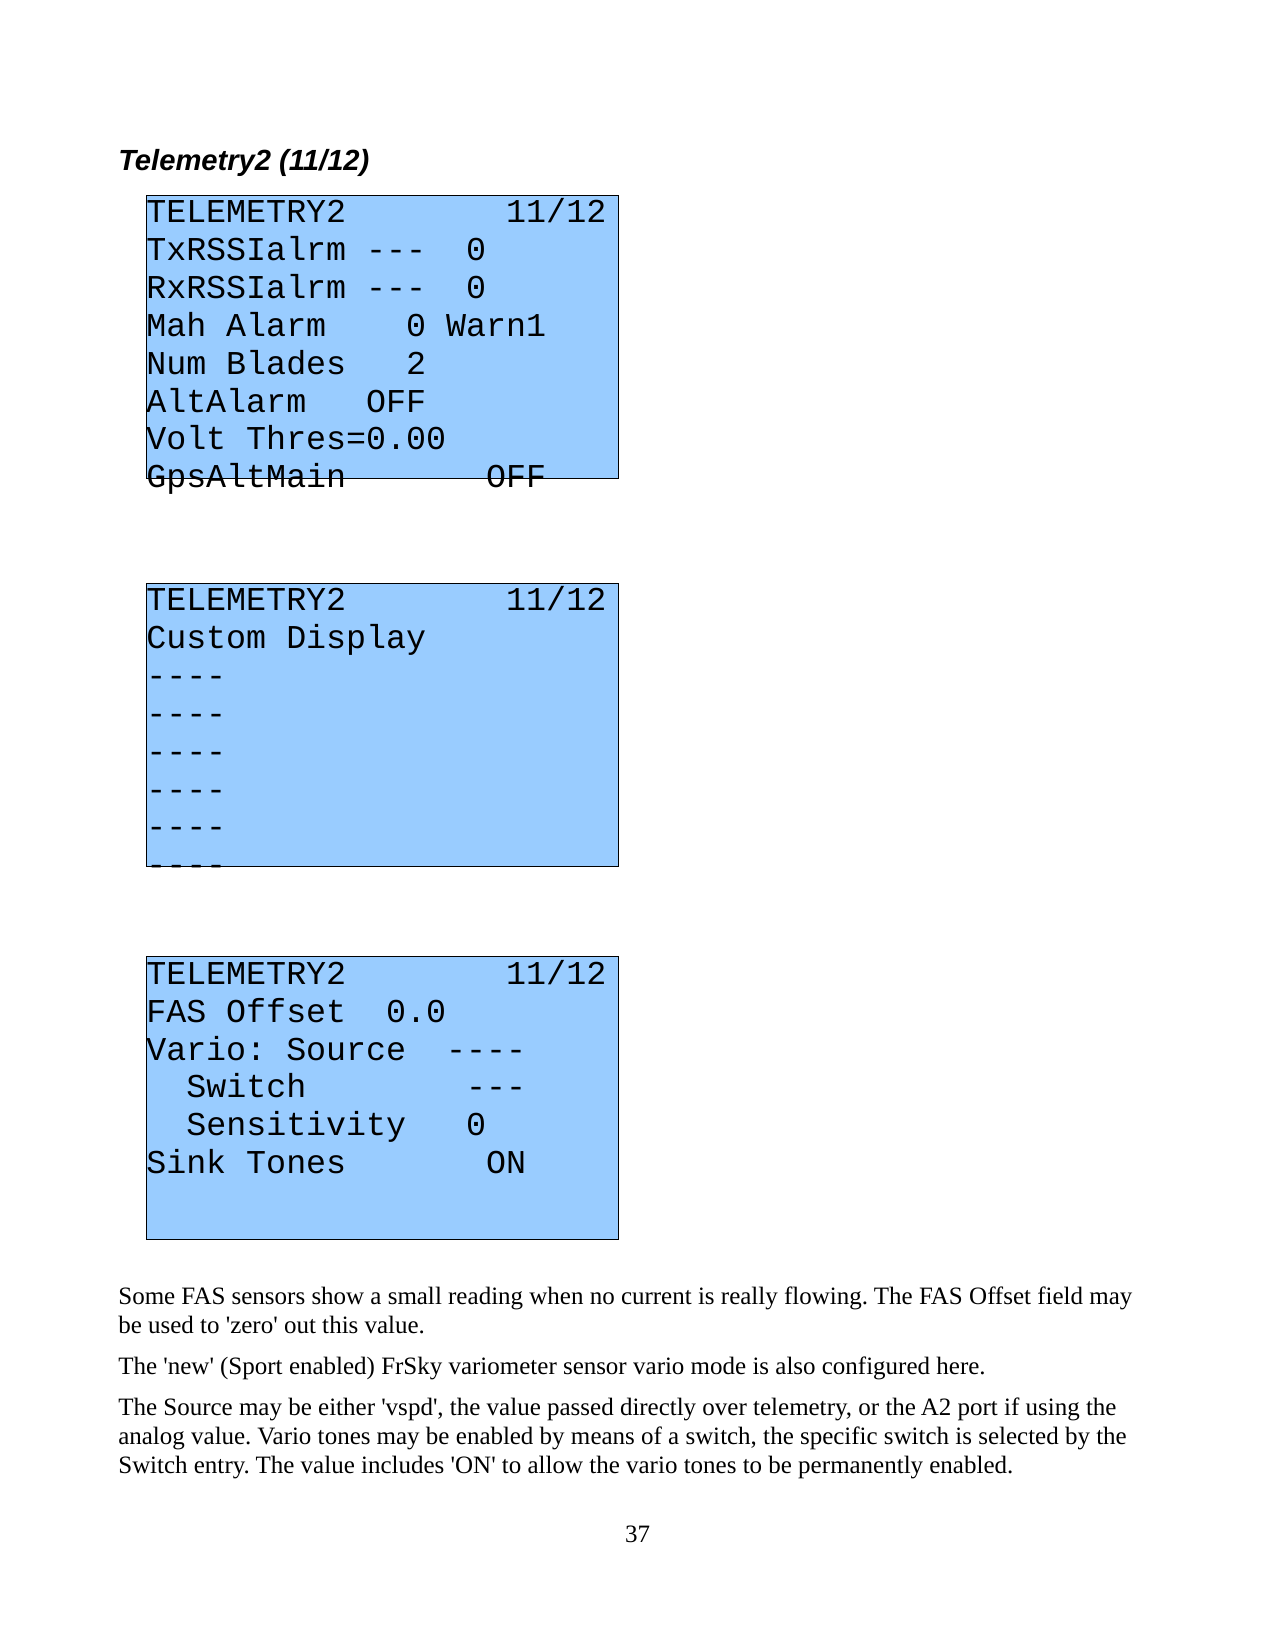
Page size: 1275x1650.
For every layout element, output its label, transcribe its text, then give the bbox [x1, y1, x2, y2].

text The 'new' (Sport enabled) FrSky variometer sensor vario mode is also configured here. [118, 1351, 1157, 1380]
text The Source may be either 'vspd', the value passed directly over telemetry, or the A2 port if using the analog value. Vario tones may be enabled by means of a switch, the specific switch is selected by the Switch entry. The value includes 'ON' to allow the vario tones to be permanently enabled. [118, 1392, 1157, 1478]
subtitle Telemetry2 (11/12) [118, 143, 1157, 177]
text Some FAS sensors show a small reading when no current is really flowing. The FAS Offset field may be used to 'zero' out this value. [118, 1281, 1157, 1338]
